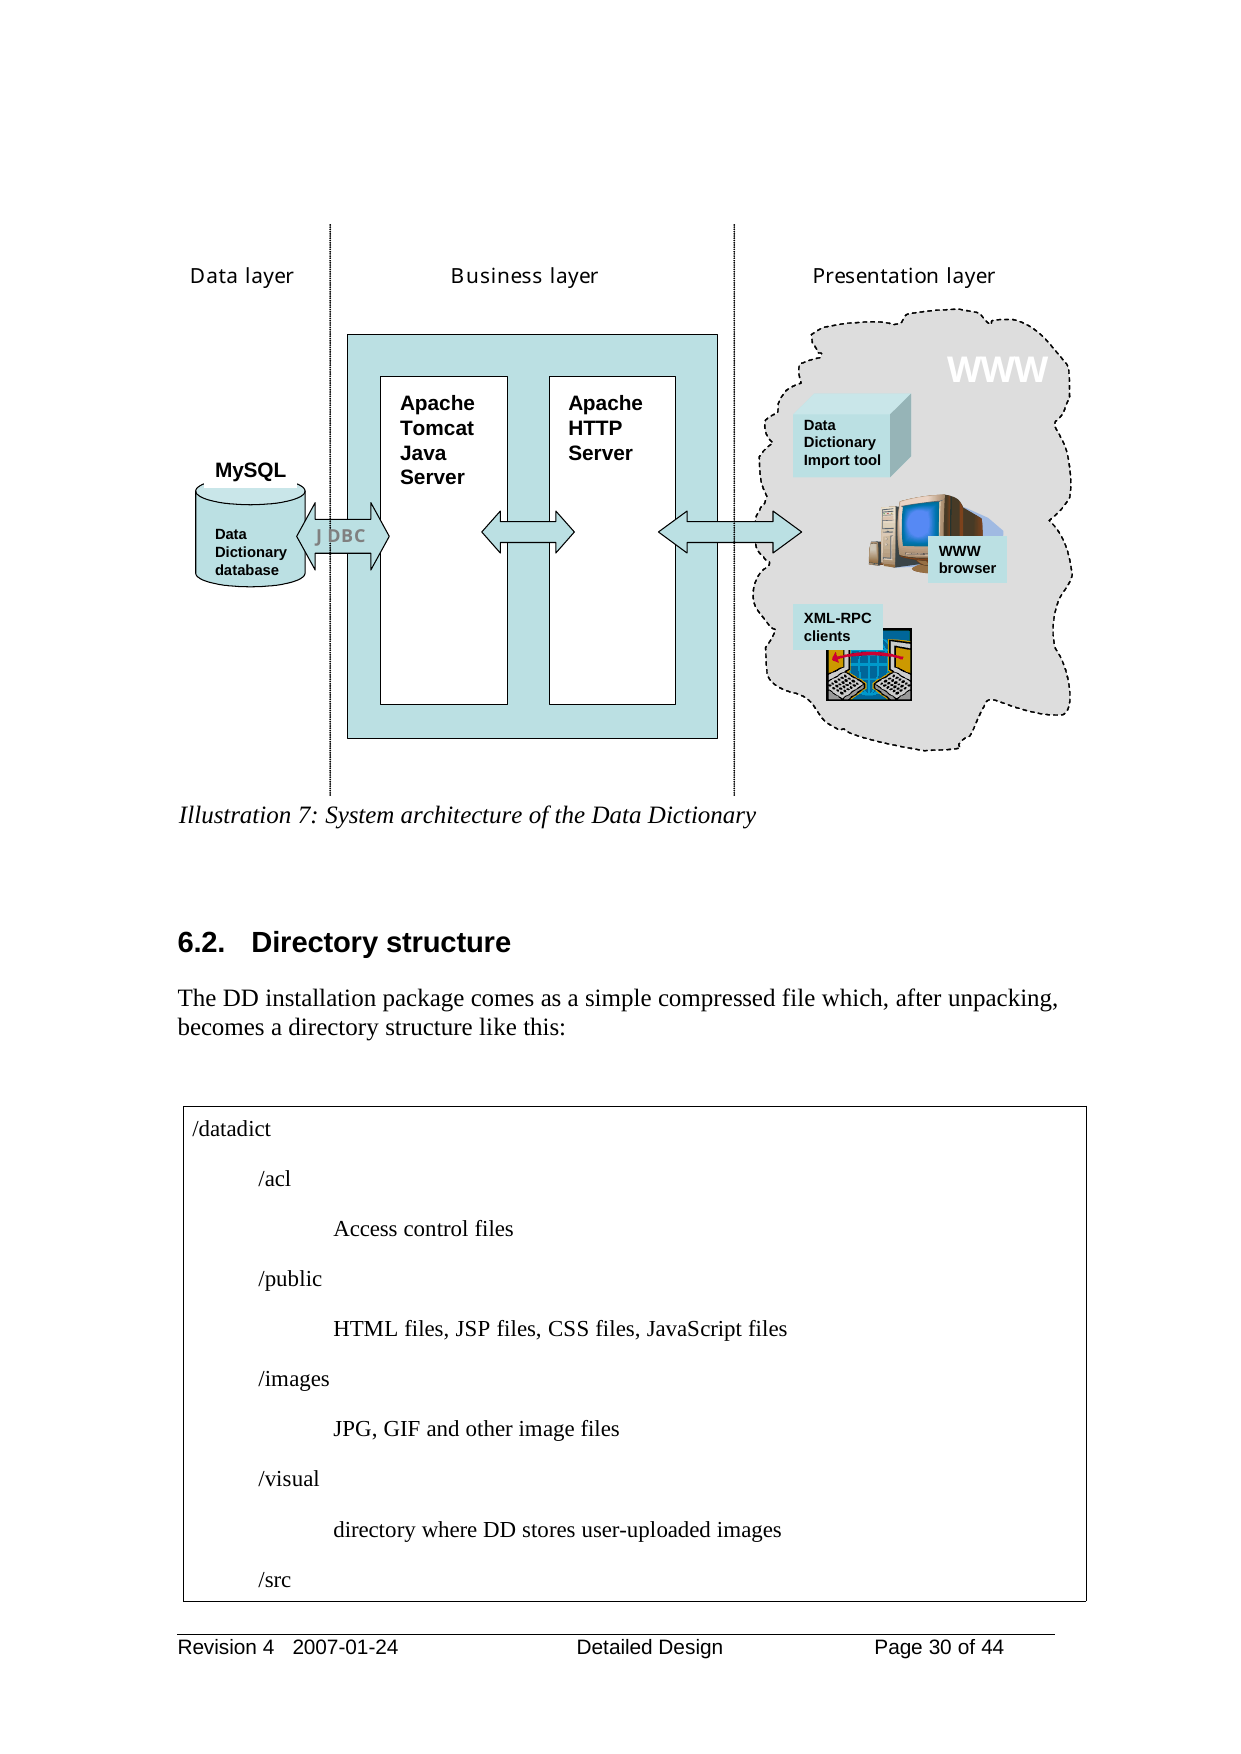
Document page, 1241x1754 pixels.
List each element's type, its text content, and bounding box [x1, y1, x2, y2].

text /public [184, 1256, 1086, 1291]
text directory where DD stores user-uploaded images [184, 1506, 1086, 1542]
text /acl [184, 1156, 1086, 1191]
text HTML files, JSP files, CSS files, JavaScript files [184, 1306, 1086, 1342]
text The DD installation package comes as a simple compressed file which, after unpacking, becomes a directory structure like this: [177, 983, 1092, 1041]
text /src [184, 1557, 1086, 1601]
text /datadict [184, 1107, 1086, 1141]
text Illustration 7: System architecture of the Data Dictionary [179, 224, 1075, 828]
text JPG, GIF and other image files [184, 1406, 1086, 1442]
text /visual [184, 1456, 1086, 1492]
subtitle Directory structure [177, 925, 1092, 958]
text /images [184, 1356, 1086, 1392]
text Access control files [184, 1206, 1086, 1241]
